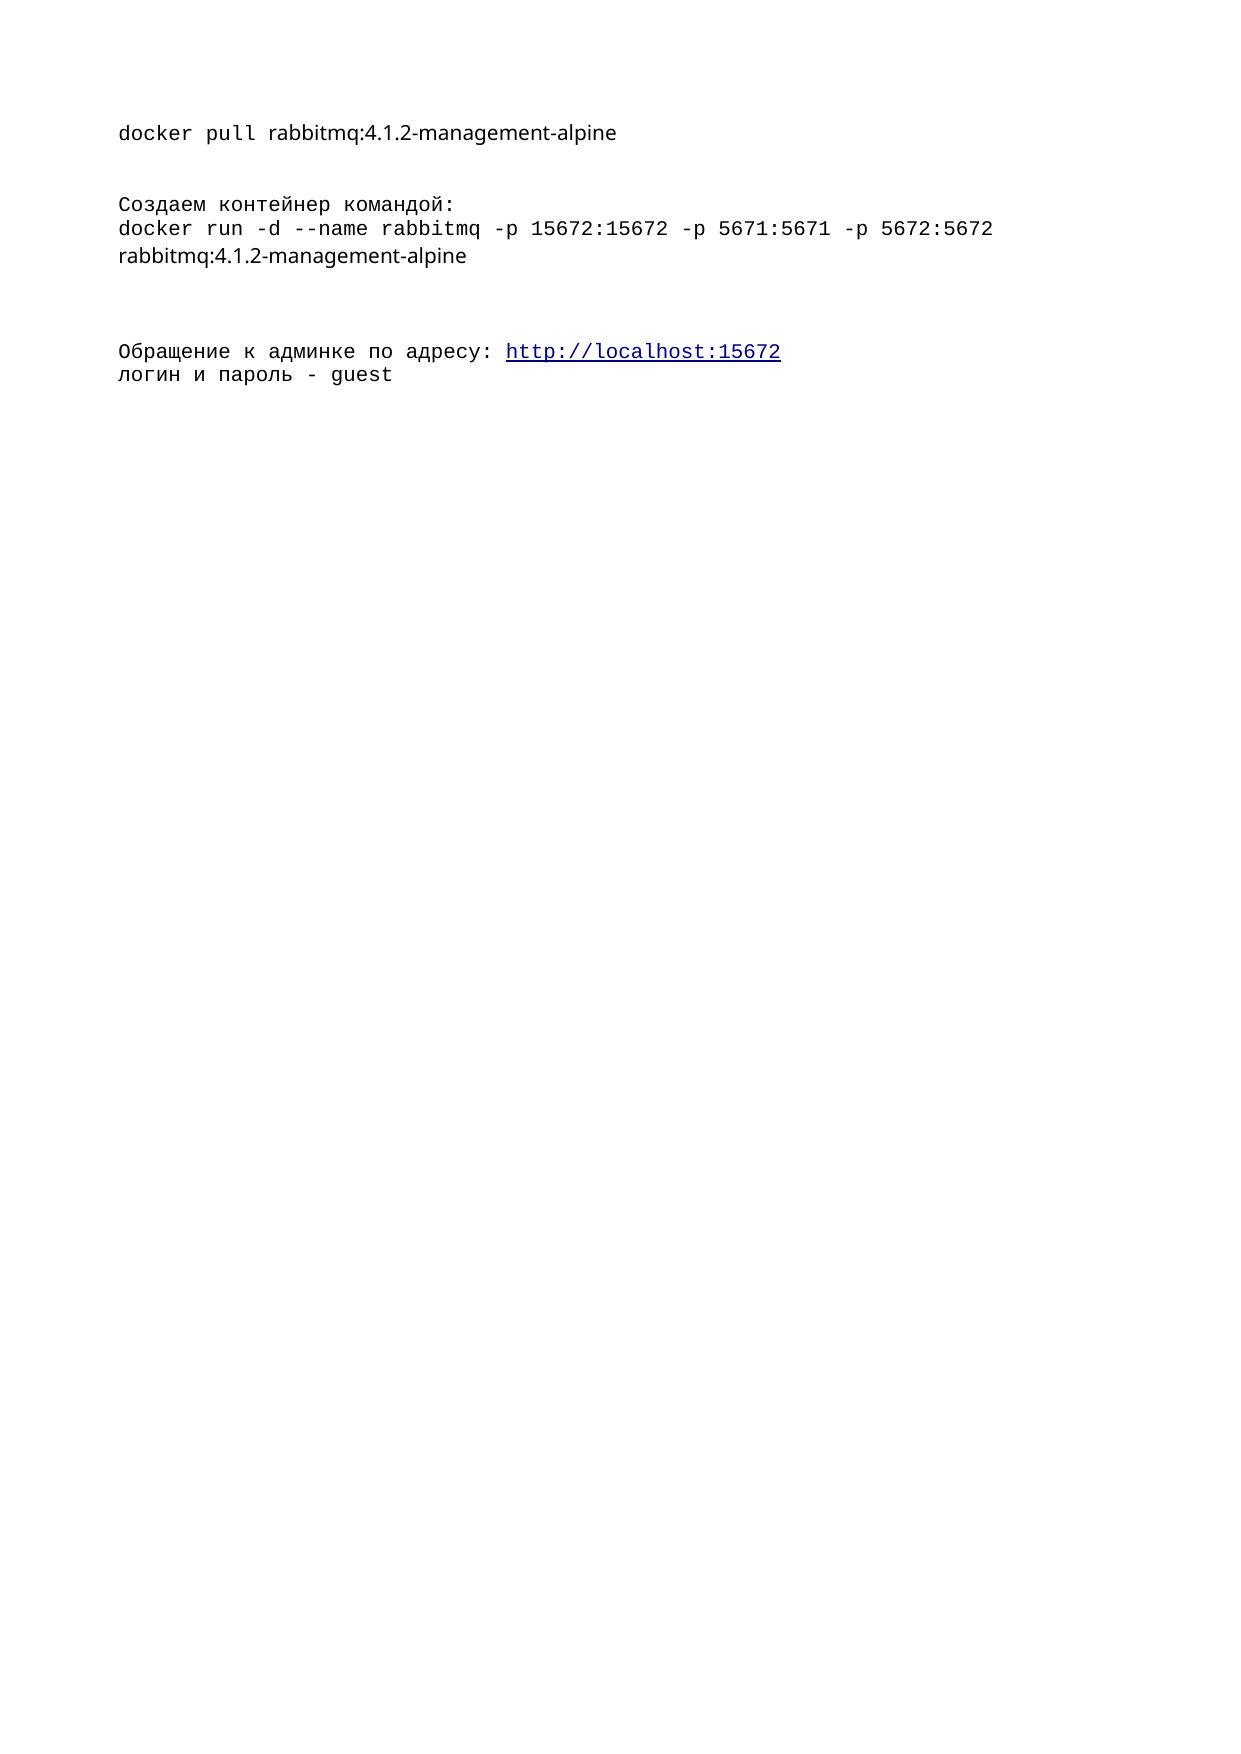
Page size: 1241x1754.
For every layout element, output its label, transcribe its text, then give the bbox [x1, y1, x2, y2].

text Создаем контейнер командой: [118, 194, 1122, 218]
text docker run -d --name rabbitmq -p 15672:15672 -p 5671:5671 -p 5672:5672 rabbitmq:4.1.2-management-alpine [118, 218, 1122, 270]
text Обращение к админке по адресу: http://localhost:15672 [118, 341, 1122, 364]
text логин и пароль - guest [118, 364, 1122, 412]
text docker pull rabbitmq:4.1.2-management-alpine [118, 118, 1122, 147]
